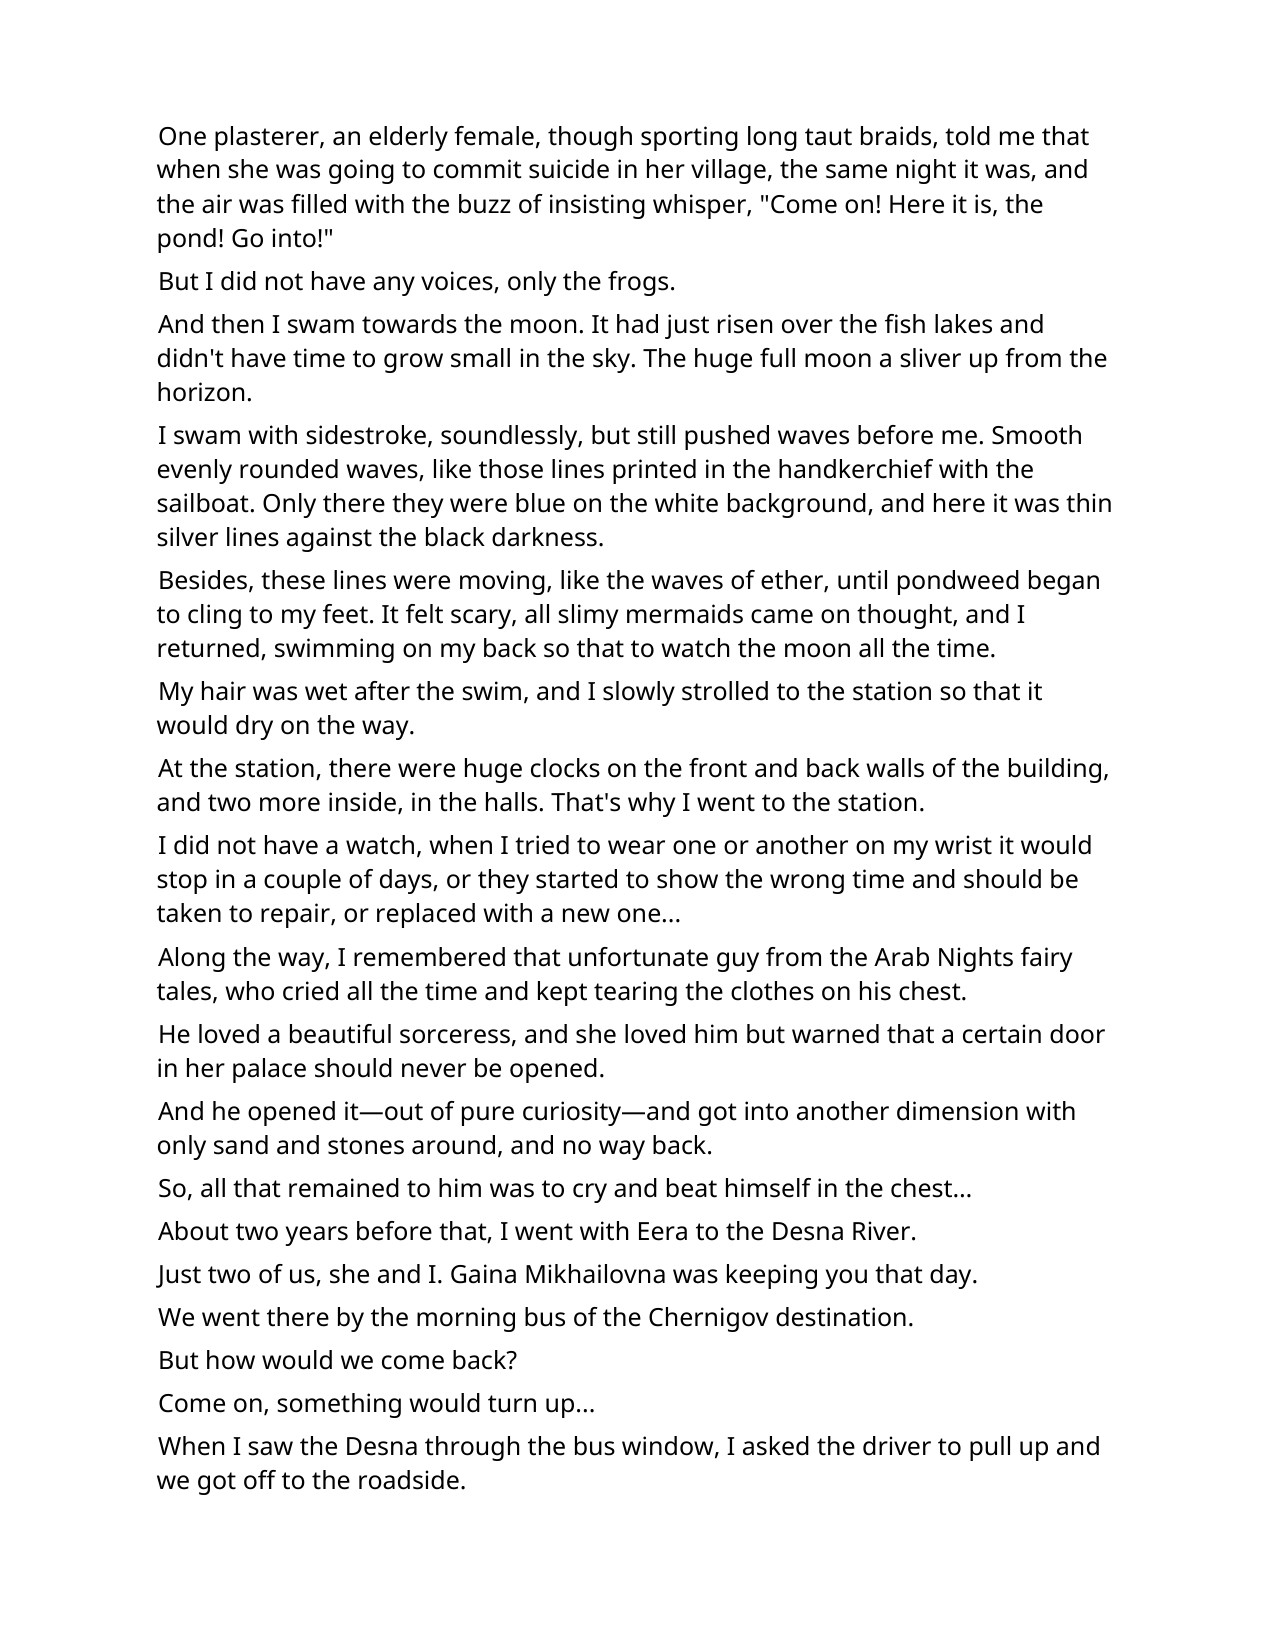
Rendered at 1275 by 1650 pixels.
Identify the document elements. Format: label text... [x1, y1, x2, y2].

text My hair was wet after the swim, and I slowly strolled to the station so that it would dry on the way. [156, 674, 1118, 742]
text At the station, there were huge clocks on the front and back walls of the building, and two more inside, in the halls. That's why I went to the station. [156, 751, 1118, 819]
text I did not have a watch, when I tried to wear one or another on my wrist it would stop in a couple of days, or they started to show the wrong time and should be taken to repair, or replaced with a new one... [156, 828, 1118, 930]
text We went there by the morning bus of the Chernigov destination. [156, 1299, 1118, 1333]
text And then I swam towards the moon. It had just risen over the fish lakes and didn't have time to grow small in the sky. The huge full moon a sliver up from the horizon. [156, 306, 1118, 408]
text Besides, these lines were moving, like the waves of ether, until pondweed began to cling to my feet. It felt scary, all slimy mermaids came on thought, and I returned, swimming on my back so that to watch the moon all the time. [156, 563, 1118, 665]
text Along the way, I remembered that unfortunate guy from the Arab Nights fairy tales, who cried all the time and kept tearing the clothes on his chest. [156, 939, 1118, 1007]
text Come on, something would turn up... [156, 1386, 1118, 1419]
text And he opened it—out of pure curiosity—and got into another dimension with only sand and stones around, and no way back. [156, 1093, 1118, 1161]
text Just two of us, she and I. Gaina Mikhailovna was keeping you that day. [156, 1256, 1118, 1291]
text I swam with sidestroke, soundlessly, but still pushed waves before me. Smooth evenly rounded waves, like those lines printed in the handkerchief with the sailboat. Only there they were blue on the white background, and here it was thin silver lines against the black darkness. [156, 417, 1118, 554]
text He loved a beautiful sorceress, and she loved him but warned that a certain door in her palace should never be opened. [156, 1016, 1118, 1084]
text So, all that remained to him was to cry and beat himself in the chest… [156, 1170, 1118, 1204]
text When I saw the Desna through the bus window, I asked the driver to pull up and we got off to the roadside. [156, 1428, 1118, 1497]
text But I did not have any voices, only the frogs. [156, 263, 1118, 297]
text About two years before that, I went with Eera to the Desna River. [156, 1213, 1118, 1247]
text One plasterer, an elderly female, though sporting long taut braids, told me that when she was going to commit suicide in her village, the same night it was, and the air was filled with the buzz of insisting whisper, "Come on! Here it is, the pond! Go into!" [156, 118, 1118, 254]
text But how would we come back? [156, 1342, 1118, 1377]
